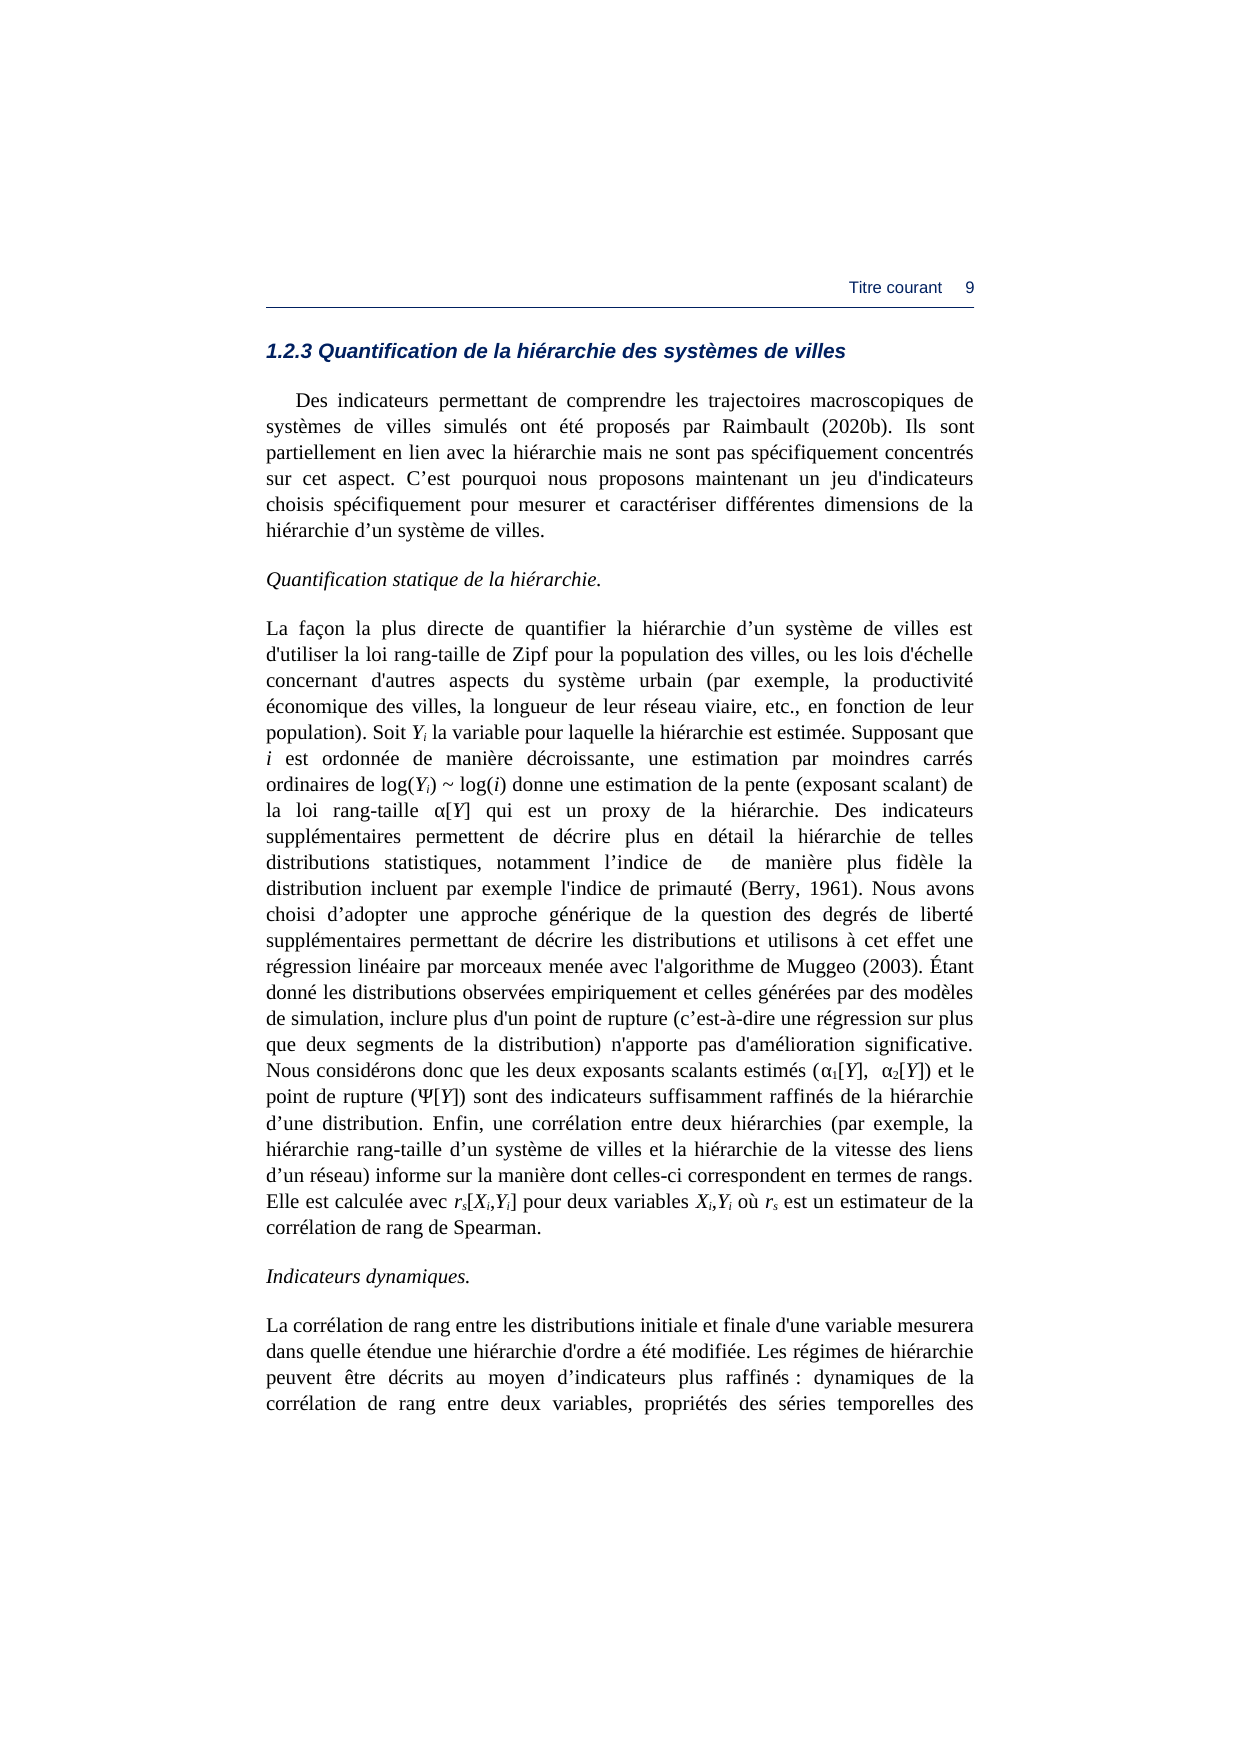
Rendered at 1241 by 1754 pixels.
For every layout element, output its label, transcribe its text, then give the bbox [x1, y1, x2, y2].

text La façon la plus directe de quantifier la hiérarchie d’un système de villes est d'utiliser la loi rang-taille de Zipf pour la population des villes, ou les lois d'échelle concernant d'autres aspects du système urbain (par exemple, la productivité économique des villes, la longueur de leur réseau viaire, etc., en fonction de leur population). Soit Yi la variable pour laquelle la hiérarchie est estimée. Supposant que i est ordonnée de manière décroissante, une estimation par moindres carrés ordinaires de log(Yi) ~ log(i) donne une estimation de la pente (exposant scalant) de la loi rang-taille α[Y] qui est un proxy de la hiérarchie. Des indicateurs supplémentaires permettent de décrire plus en détail la hiérarchie de telles distributions statistiques, notamment l’indice de de manière plus fidèle la distribution incluent par exemple l'indice de primauté (Berry, 1961). Nous avons choisi d’adopter une approche générique de la question des degrés de liberté supplémentaires permettant de décrire les distributions et utilisons à cet effet une régression linéaire par morceaux menée avec l'algorithme de Muggeo (2003). Étant donné les distributions observées empiriquement et celles générées par des modèles de simulation, inclure plus d'un point de rupture (c’est-à-dire une régression sur plus que deux segments de la distribution) n'apporte pas d'amélioration significative. Nous considérons donc que les deux exposants scalants estimés (α1[Y], α2[Y]) et le point de rupture (Ψ[Y]) sont des indicateurs suffisamment raffinés de la hiérarchie d’une distribution. Enfin, une corrélation entre deux hiérarchies (par exemple, la hiérarchie rang-taille d’un système de villes et la hiérarchie de la vitesse des liens d’un réseau) informe sur la manière dont celles-ci correspondent en termes de rangs. Elle est calculée avec rs[Xi,Yi] pour deux variables Xi,Yi où rs est un estimateur de la corrélation de rang de Spearman. [266, 614, 974, 1239]
text Quantification statique de la hiérarchie. [266, 565, 974, 591]
subtitle 1.2.3 Quantification de la hiérarchie des systèmes de villes [266, 337, 974, 363]
text La corrélation de rang entre les distributions initiale et finale d'une variable mesurera dans quelle étendue une hiérarchie d'ordre a été modifiée. Les régimes de hiérarchie peuvent être décrits au moyen d’indicateurs plus raffinés : dynamiques de la corrélation de rang entre deux variables, propriétés des séries temporelles des [266, 1311, 974, 1415]
text Indicateurs dynamiques. [266, 1262, 974, 1288]
text Des indicateurs permettant de comprendre les trajectoires macroscopiques de systèmes de villes simulés ont été proposés par Raimbault (2020b). Ils sont partiellement en lien avec la hiérarchie mais ne sont pas spécifiquement concentrés sur cet aspect. C’est pourquoi nous proposons maintenant un jeu d'indicateurs choisis spécifiquement pour mesurer et caractériser différentes dimensions de la hiérarchie d’un système de villes. [266, 386, 974, 542]
